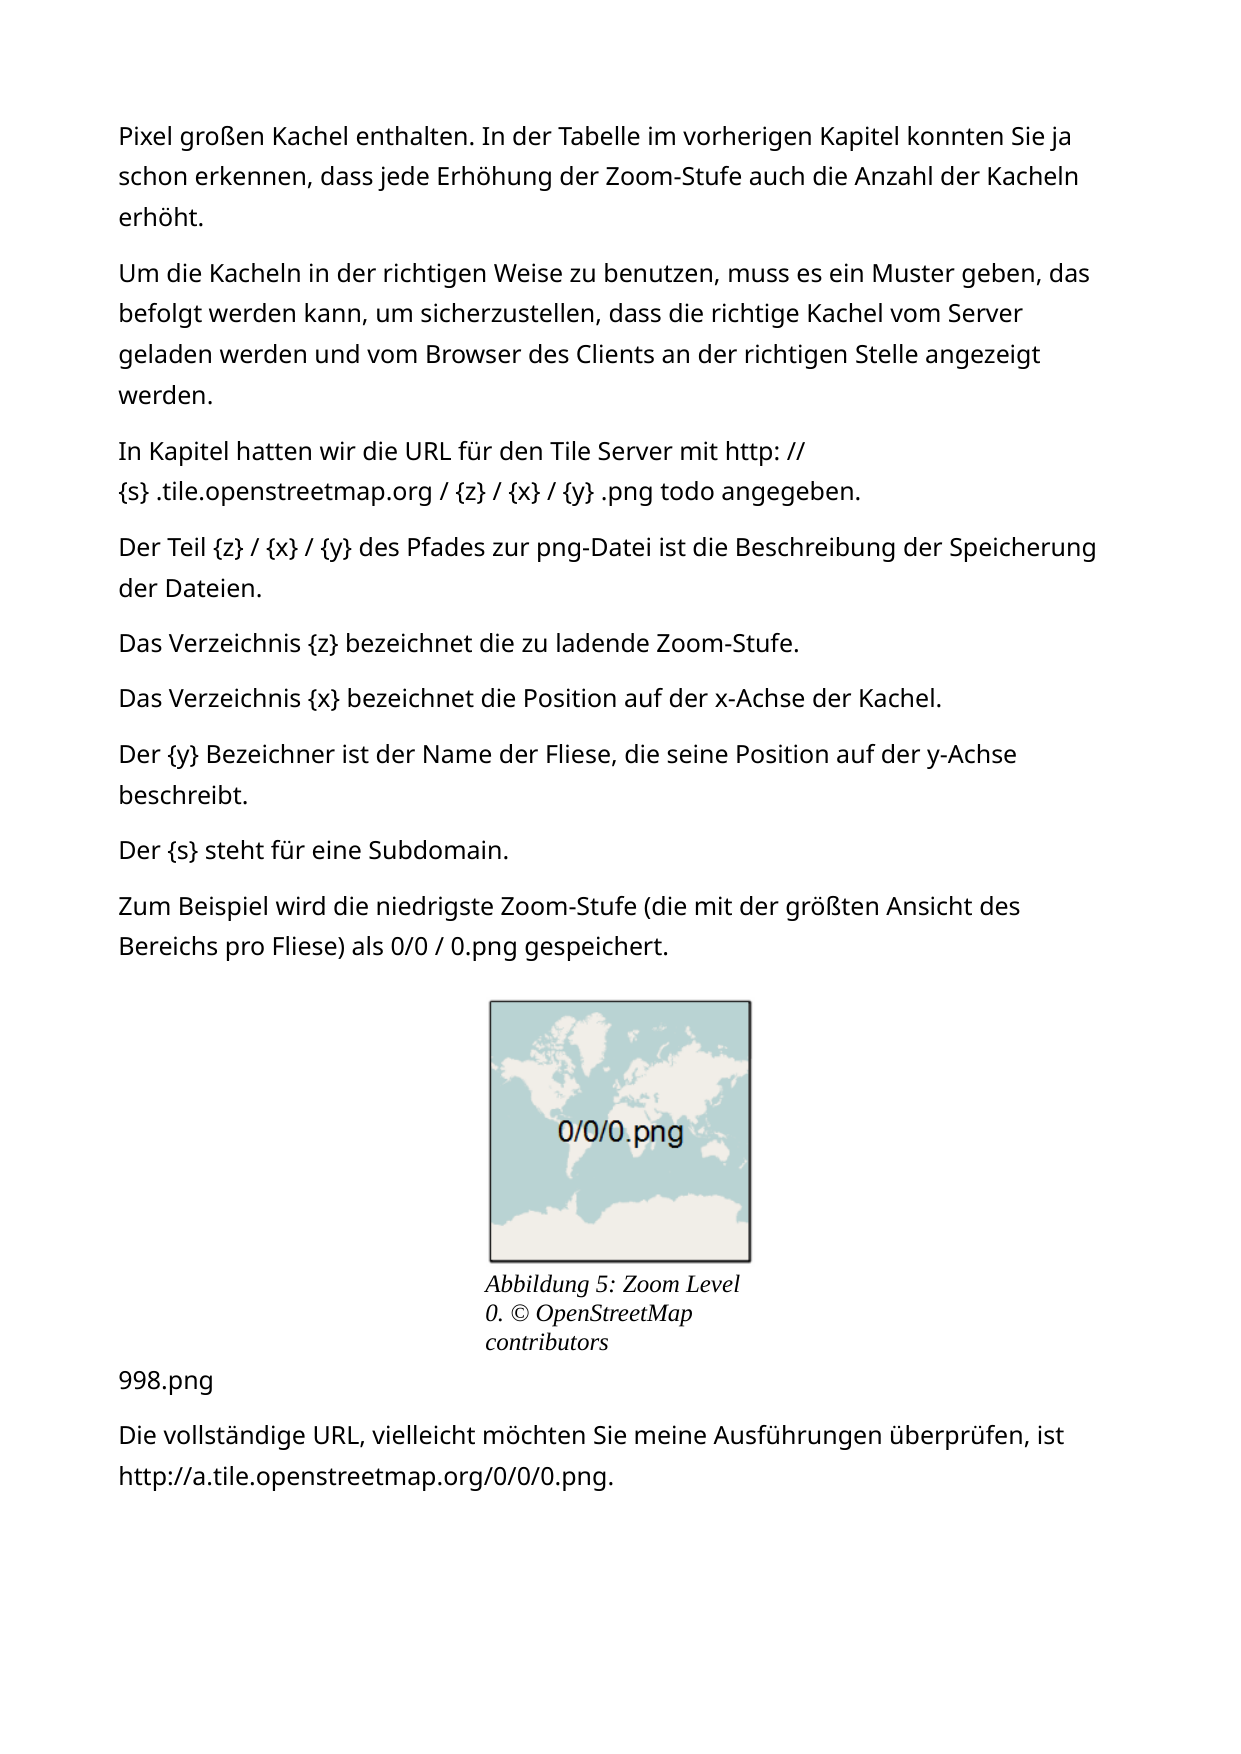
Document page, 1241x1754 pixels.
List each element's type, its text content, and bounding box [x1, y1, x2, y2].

text Der Teil {z} / {x} / {y} des Pfades zur png-Datei ist die Beschreibung der Speicherung der Dateien. [118, 529, 1122, 604]
picture [485, 996, 755, 1270]
text Die vollständige URL, vielleicht möchten Sie meine Ausführungen überprüfen, ist http://a.tile.openstreetmap.org/0/0/0.png. [118, 1418, 1122, 1493]
text 998.png [118, 984, 1122, 1396]
text Der {y} Bezeichner ist der Name der Fliese, die seine Position auf der y-Achse beschreibt. [118, 736, 1122, 811]
text Das Verzeichnis {z} bezeichnet die zu ladende Zoom-Stufe. [118, 626, 1122, 660]
text Abbildung 5: Zoom Level 0. © OpenStreetMap contributors [485, 1270, 755, 1356]
text Der {s} steht für eine Subdomain. [118, 833, 1122, 867]
text Um die Kacheln in der richtigen Weise zu benutzen, muss es ein Muster geben, das befolgt werden kann, um sicherzustellen, dass die richtige Kachel vom Server geladen werden und vom Browser des Clients an der richtigen Stelle angezeigt werden. [118, 255, 1122, 412]
text Zum Beispiel wird die niedrigste Zoom-Stufe (die mit der größten Ansicht des Bereichs pro Fliese) als 0/0 / 0.png gespeichert. [118, 888, 1122, 963]
text Das Verzeichnis {x} bezeichnet die Position auf der x-Achse der Kachel. [118, 681, 1122, 715]
text Pixel großen Kachel enthalten. In der Tabelle im vorherigen Kapitel konnten Sie ja schon erkennen, dass jede Erhöhung der Zoom-Stufe auch die Anzahl der Kacheln erhöht. [118, 118, 1122, 234]
text In Kapitel hatten wir die URL für den Tile Server mit http: // {s} .tile.openstreetmap.org / {z} / {x} / {y} .png todo angegeben. [118, 433, 1122, 508]
